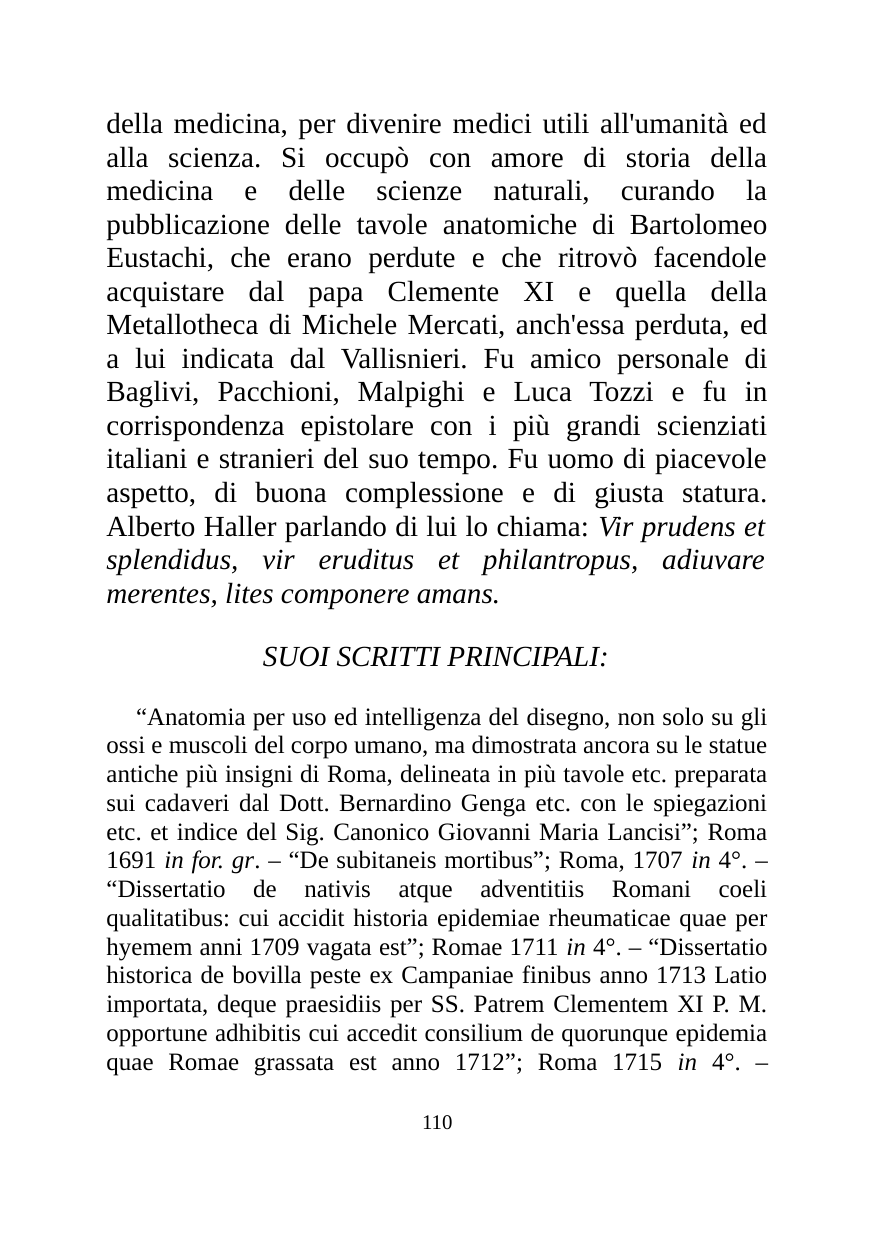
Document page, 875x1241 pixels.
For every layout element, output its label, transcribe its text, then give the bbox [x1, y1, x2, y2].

text “Anatomia per uso ed intelligenza del disegno, non solo su gli ossi e muscoli del corpo umano, ma dimostrata ancora su le statue antiche più insigni di Roma, delineata in più tavole etc. preparata sui cadaveri dal Dott. Bernardino Genga etc. con le spiegazioni etc. et indice del Sig. Canonico Giovanni Maria Lancisi”; Roma 1691 in for. gr. – “De subitaneis mortibus”; Roma, 1707 in 4°. – “Dissertatio de nativis atque adventitiis Romani coeli qualitatibus: cui accidit historia epidemiae rheumaticae quae per hyemem anni 1709 vagata est”; Romae 1711 in 4°. – “Dissertatio historica de bovilla peste ex Campaniae finibus anno 1713 Latio importata, deque praesidiis per SS. Patrem Clementem XI P. M. opportune adhibitis cui accedit consilium de quorunque epidemia quae Romae grassata est anno 1712”; Roma 1715 in 4°. – [106, 702, 768, 1076]
subtitle SUOI SCRITTI PRINCIPALI: [106, 639, 768, 672]
text della medicina, per divenire medici utili all'umanità ed alla scienza. Si occupò con amore di storia della medicina e delle scienze naturali, curando la pubblicazione delle tavole anatomiche di Bartolomeo Eustachi, che erano perdute e che ritrovò facendole acquistare dal papa Clemente XI e quella della Metallotheca di Michele Mercati, anch'essa perduta, ed a lui indicata dal Vallisnieri. Fu amico personale di Baglivi, Pacchioni, Malpighi e Luca Tozzi e fu in corrispondenza epistolare con i più grandi scienziati italiani e stranieri del suo tempo. Fu uomo di piacevole aspetto, di buona complessione e di giusta statura. Alberto Haller parlando di lui lo chiama: Vir prudens et splendidus, vir eruditus et philantropus, adiuvare merentes, lites componere amans. [106, 106, 768, 609]
